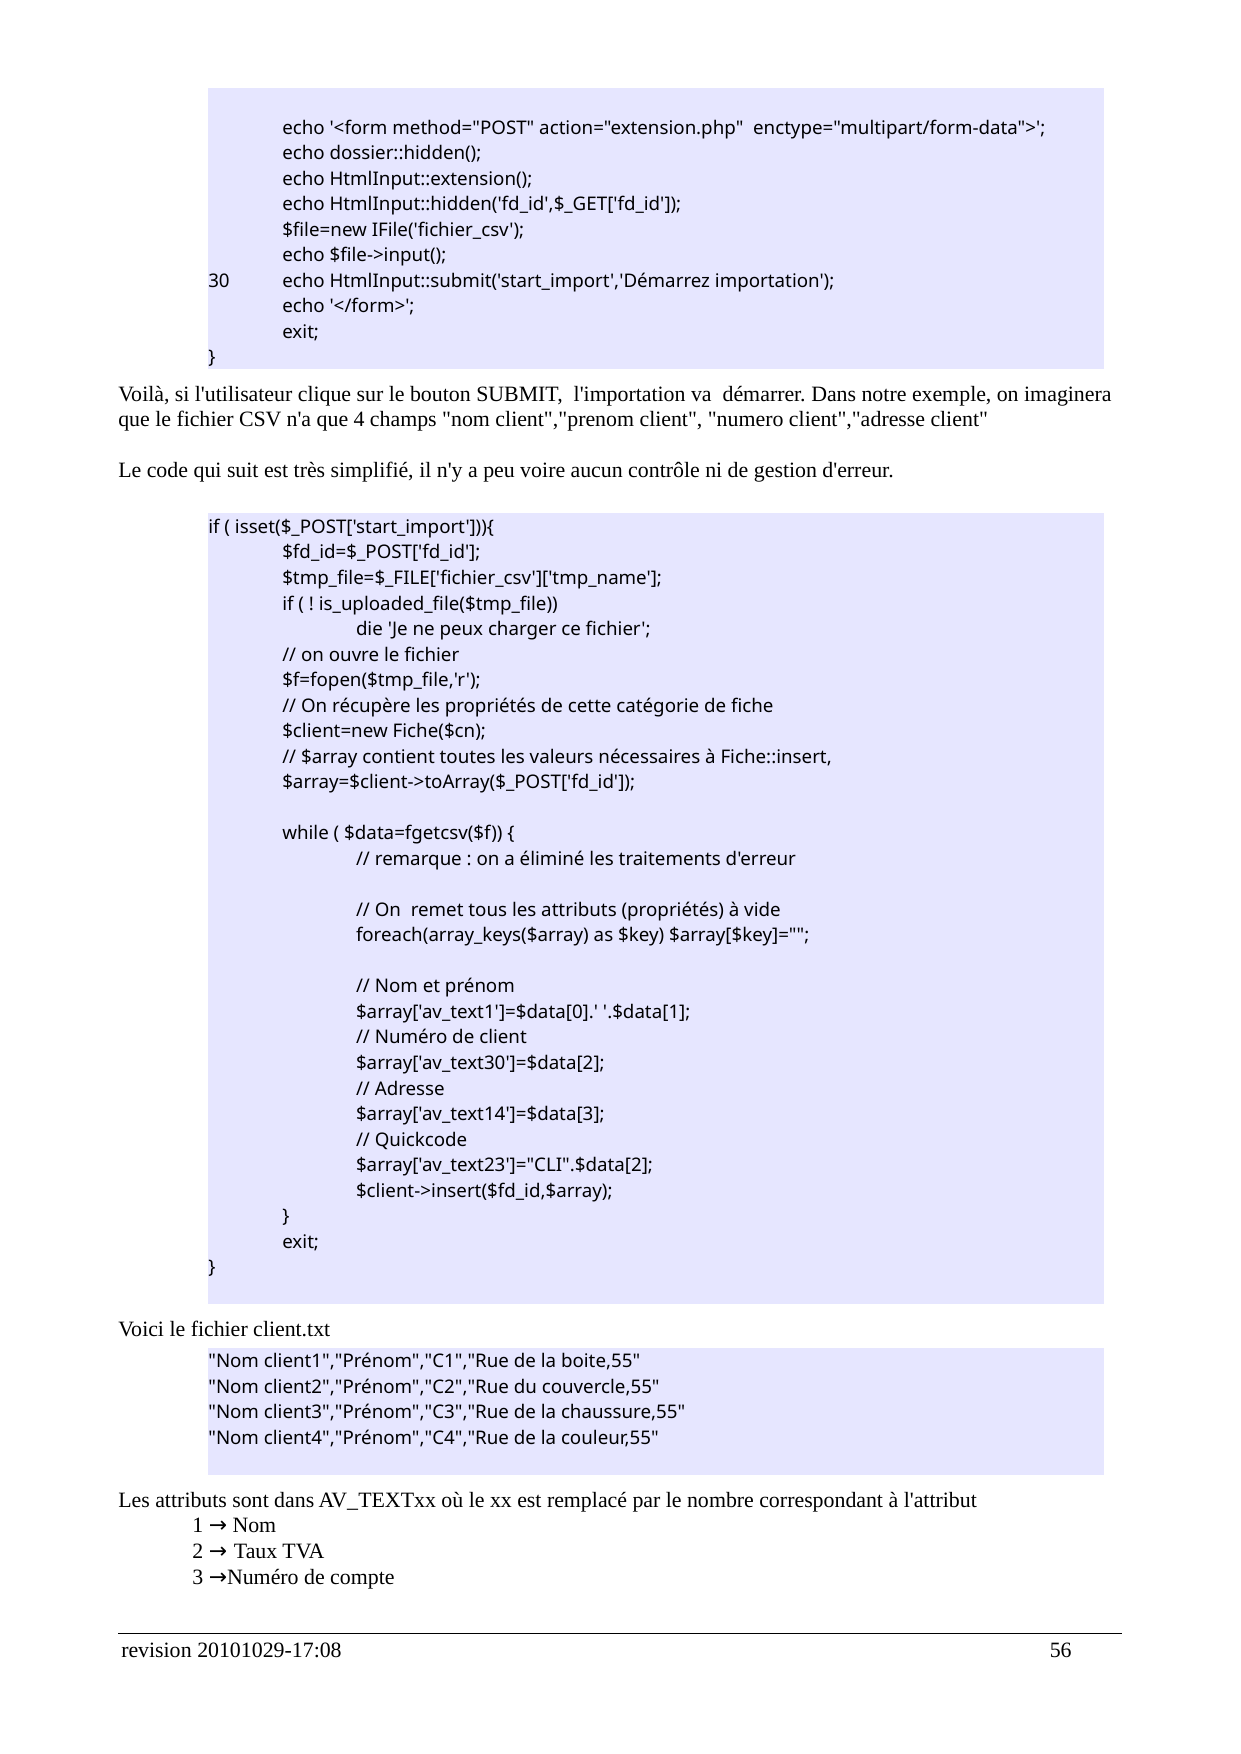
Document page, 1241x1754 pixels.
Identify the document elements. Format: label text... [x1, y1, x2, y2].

text 3 →Numéro de compte [192, 1564, 1122, 1589]
text if ( isset($_POST['start_import'])){ $fd_id=$_POST['fd_id']; $tmp_file=$_FILE['fichier_csv']['tmp_name']; if ( ! is_uploaded_file($tmp_file)) die 'Je ne peux charger ce fichier'; // on ouvre le fichier $f=fopen($tmp_file,'r'); // On récupère les propriétés de cette catégorie de fiche $client=new Fiche($cn); // $array contient toutes les valeurs nécessaires à Fiche::insert, $array=$client->toArray($_POST['fd_id']); while ( $data=fgetcsv($f)) { // remarque : on a éliminé les traitements d'erreur // On remet tous les attributs (propriétés) à vide foreach(array_keys($array) as $key) $array[$key]=""; // Nom et prénom $array['av_text1']=$data[0].' '.$data[1]; // Numéro de client $array['av_text30']=$data[2]; // Adresse $array['av_text14']=$data[3]; // Quickcode $array['av_text23']="CLI".$data[2]; $client->insert($fd_id,$array); } exit; } [208, 513, 1104, 1304]
text "Nom client1","Prénom","C1","Rue de la boite,55" "Nom client2","Prénom","C2","Rue du couvercle,55" "Nom client3","Prénom","C3","Rue de la chaussure,55" "Nom client4","Prénom","C4","Rue de la couleur,55" [208, 1348, 1104, 1475]
text Voici le fichier client.txt [118, 1316, 1122, 1342]
text Les attributs sont dans AV_TEXTxx où le xx est remplacé par le nombre correspondant à l'attribut [118, 1487, 1122, 1512]
text echo '<form method="POST" action="extension.php" enctype="multipart/form-data">'; echo dossier::hidden(); echo HtmlInput::extension(); echo HtmlInput::hidden('fd_id',$_GET['fd_id']); $file=new IFile('fichier_csv'); echo $file->input(); 30 echo HtmlInput::submit('start_import','Démarrez importation'); echo '</form>'; exit; } [208, 88, 1104, 369]
text 2 → Taux TVA [192, 1538, 1122, 1564]
text 1 → Nom [192, 1512, 1122, 1538]
text Voilà, si l'utilisateur clique sur le bouton SUBMIT, l'importation va démarrer. Dans notre exemple, on imaginera que le fichier CSV n'a que 4 champs "nom client","prenom client", "numero client","adresse client" Le code qui suit est très simplifié, il n'y a peu voire aucun contrôle ni de gestion d'erreur. [118, 381, 1122, 482]
